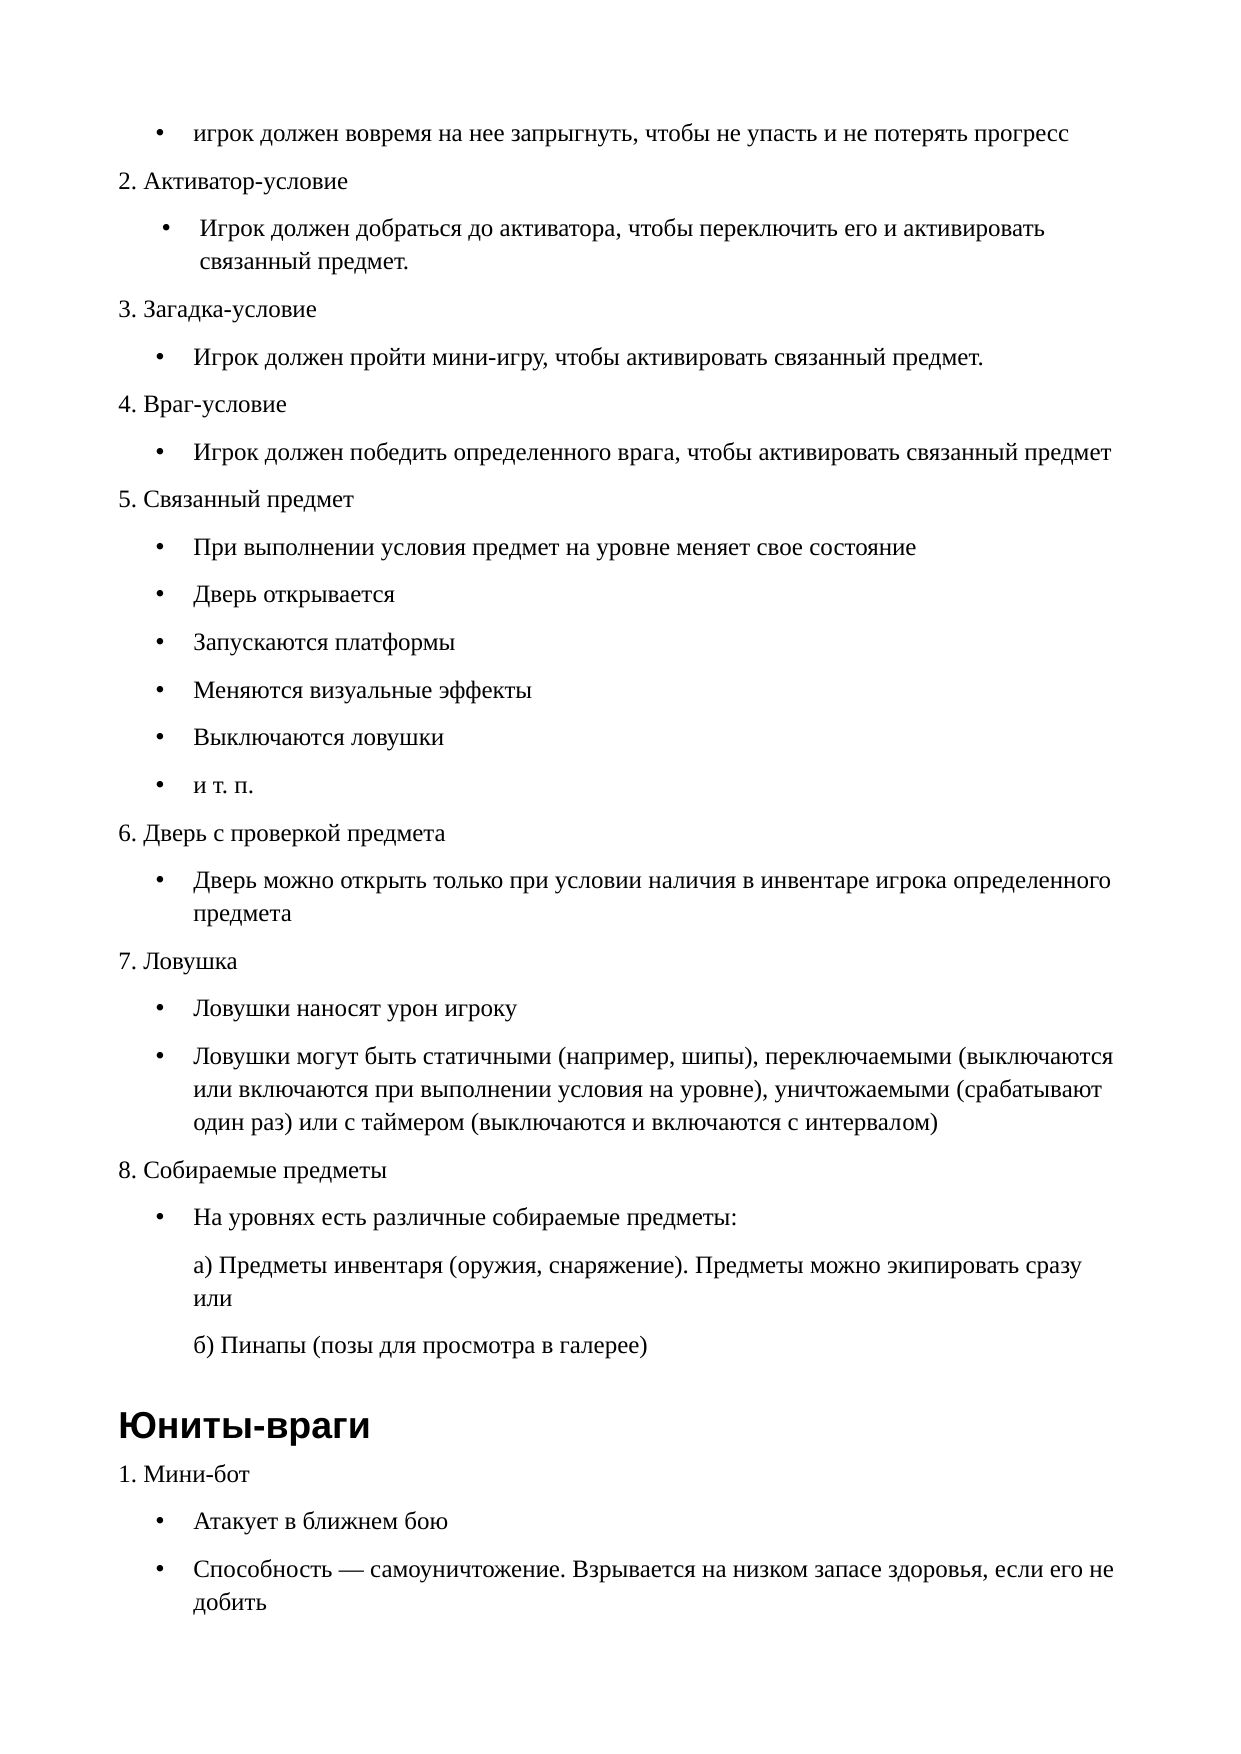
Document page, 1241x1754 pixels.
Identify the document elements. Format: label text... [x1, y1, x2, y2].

list Дверь открывается [156, 579, 1122, 608]
list игрок должен вовремя на нее запрыгнуть, чтобы не упасть и не потерять прогресс [156, 118, 1122, 147]
list Способность — самоуничтожение. Взрывается на низком запасе здоровья, если его не добить [156, 1554, 1122, 1616]
text 5. Связанный предмет [118, 484, 1122, 513]
list Игрок должен пройти мини-игру, чтобы активировать связанный предмет. [156, 342, 1122, 370]
list Атакует в ближнем бою [156, 1506, 1122, 1535]
text 2. Активатор-условие [118, 166, 1122, 194]
list Ловушки могут быть статичными (например, шипы), переключаемыми (выключаются или включаются при выполнении условия на уровне), уничтожаемыми (срабатывают один раз) или с таймером (выключаются и включаются с интервалом) [156, 1041, 1122, 1136]
list Запускаются платформы [156, 627, 1122, 656]
list а) Предметы инвентаря (оружия, снаряжение). Предметы можно экипировать сразу или [156, 1250, 1122, 1312]
list Дверь можно открыть только при условии наличия в инвентаре игрока определенного предмета [156, 865, 1122, 927]
text 3. Загадка-условие [118, 294, 1122, 323]
list Ловушки наносят урон игроку [156, 993, 1122, 1022]
text 7. Ловушка [118, 946, 1122, 974]
text 1. Мини-бот [118, 1459, 1122, 1487]
subtitle Юниты-враги [118, 1403, 1122, 1446]
text 6. Дверь с проверкой предмета [118, 818, 1122, 846]
list Выключаются ловушки [156, 722, 1122, 751]
list При выполнении условия предмет на уровне меняет свое состояние [156, 532, 1122, 561]
list На уровнях есть различные собираемые предметы: [156, 1202, 1122, 1231]
text 8. Собираемые предметы [118, 1155, 1122, 1183]
list Меняются визуальные эффекты [156, 675, 1122, 703]
list Игрок должен добраться до активатора, чтобы переключить его и активировать связанный предмет. [162, 213, 1122, 275]
text 4. Враг-условие [118, 389, 1122, 418]
list и т. п. [156, 770, 1122, 799]
list б) Пинапы (позы для просмотра в галерее) [156, 1331, 1122, 1359]
list Игрок должен победить определенного врага, чтобы активировать связанный предмет [156, 437, 1122, 466]
